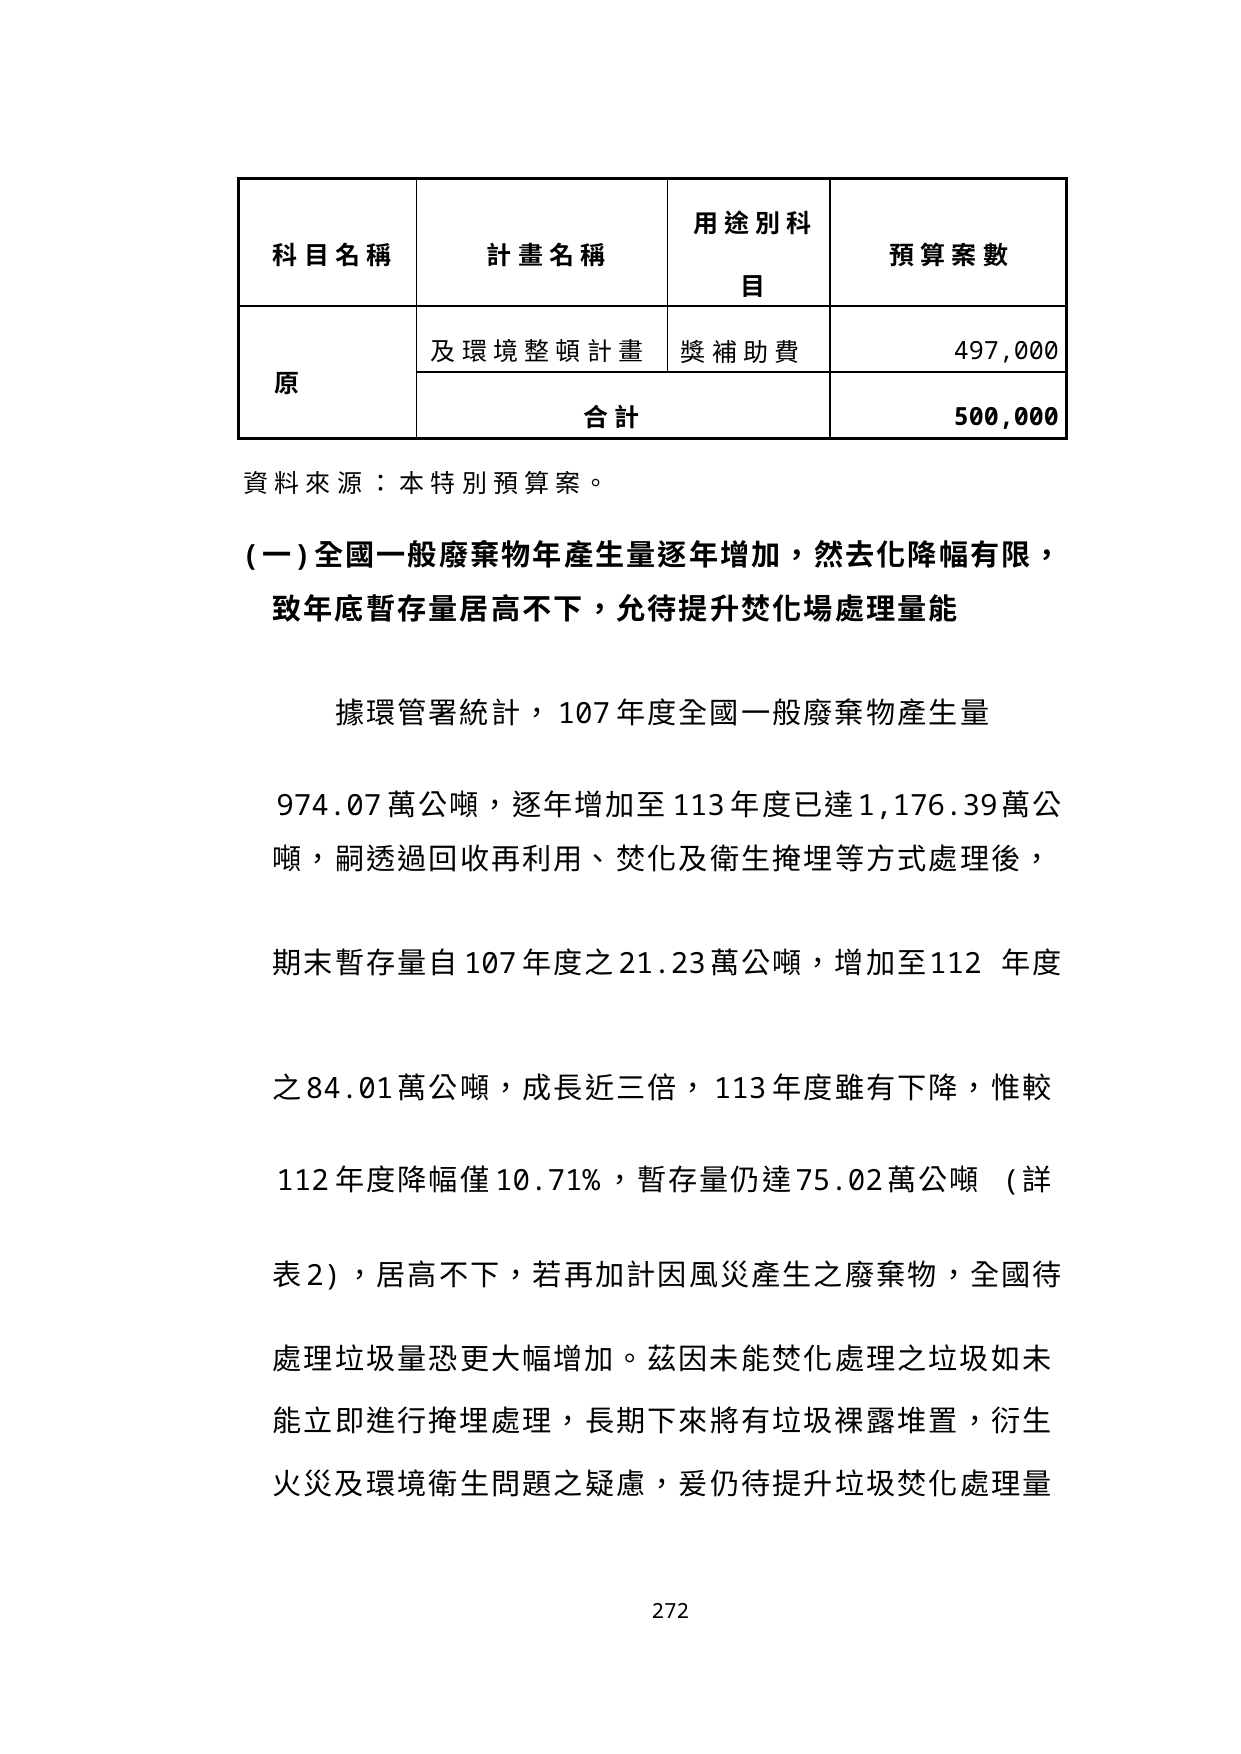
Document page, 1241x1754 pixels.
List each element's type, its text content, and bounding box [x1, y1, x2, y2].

table_cell 合計 [417, 373, 829, 437]
table_cell 原 [240, 307, 416, 437]
table_cell 500,000 [831, 373, 1065, 437]
table_header 科目名稱 [240, 180, 416, 305]
table_cell 497,000 [831, 307, 1065, 371]
table_header 預算案數 [831, 180, 1065, 305]
text (一)全國一般廢棄物年產生量逐年增加，然去化降幅有限，致年底暫存量居高不下，允待提升焚化場處理量能 [236, 502, 1063, 627]
text 據環管署統計，107年度全國一般廢棄物產生量974.07萬公噸，逐年增加至113年度已達1,176.39萬公噸，嗣透過回收再利用、焚化及衛生掩埋等方式處理後，期末暫存量自107年度之21.23萬公噸，增加至112 年度之84.01萬公噸，成長近三倍，113年度雖有下降，惟較112年度降幅僅10.71%，暫存量仍達75.02萬公噸 (詳表2)，居高不下，若再加計因風災產生之廢棄物，全國待處理垃圾量恐更大幅增加。茲因未能焚化處理之垃圾如未能立即進行掩埋處理，長期下來將有垃圾裸露堆置，衍生火災及環境衛生問題之疑慮，爰仍待提升垃圾焚化處理量 [266, 627, 1063, 1502]
table_header 計畫名稱 [417, 180, 667, 305]
table_cell 及環境整頓計畫 [417, 307, 667, 371]
table_cell 獎補助費 [668, 307, 829, 371]
table_header 用途別科目 [668, 180, 829, 305]
text 資料來源：本特別預算案。 [236, 440, 1063, 502]
